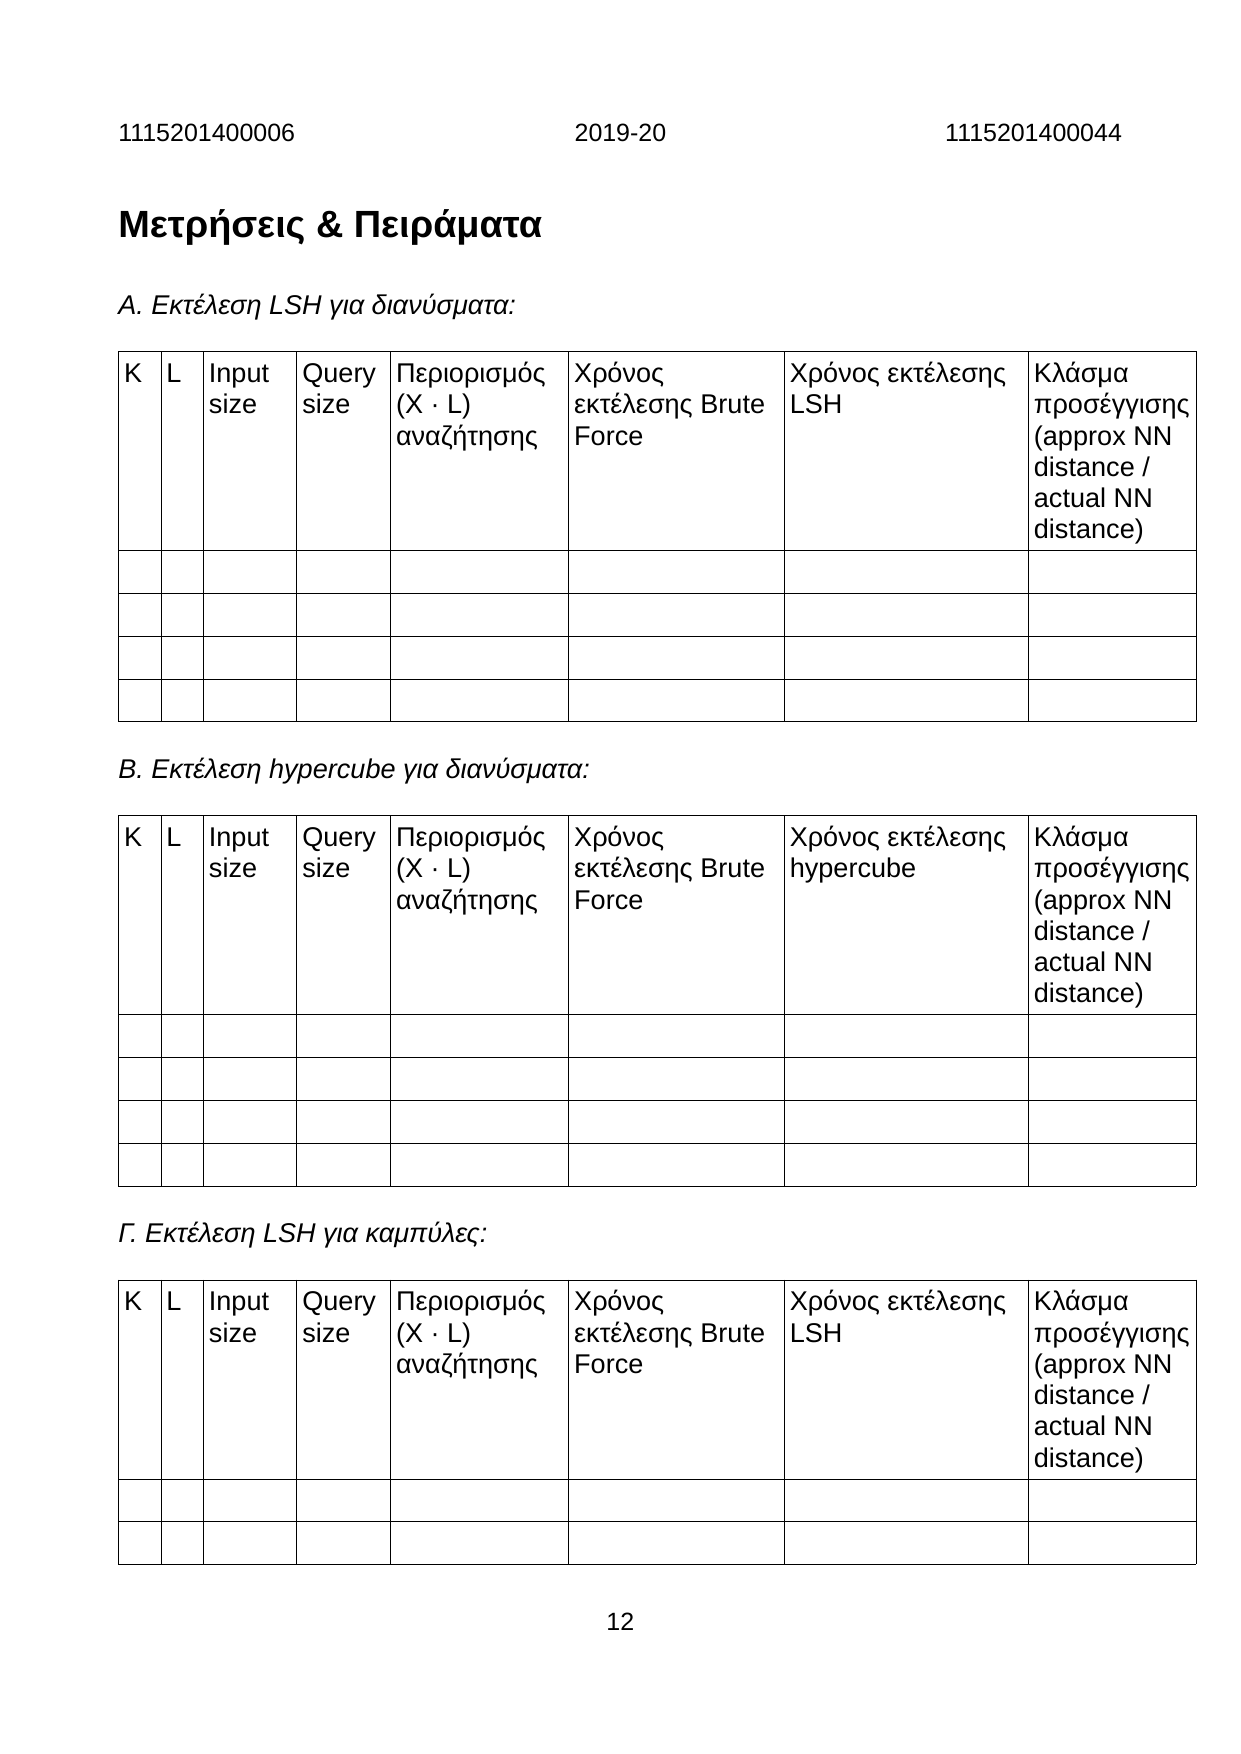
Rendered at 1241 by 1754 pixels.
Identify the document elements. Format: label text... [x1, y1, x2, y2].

table_cell [297, 1144, 390, 1186]
table_cell [119, 1015, 161, 1057]
table_cell [162, 551, 203, 593]
table_cell [785, 551, 1028, 593]
table_cell [569, 1101, 784, 1143]
table_cell [1029, 1058, 1196, 1100]
table_header Χρόνος εκτέλεσης LSH [785, 1281, 1028, 1478]
table_cell [785, 680, 1028, 721]
table_cell [297, 594, 390, 636]
table_cell [119, 680, 161, 721]
table_cell [119, 1480, 161, 1521]
table_header Περιορισμός (X · L) αναζήτησης [391, 352, 568, 550]
table_cell [162, 1522, 203, 1564]
table_cell [785, 1522, 1028, 1564]
table_cell [297, 551, 390, 593]
table_header Χρόνος εκτέλεσης Brute Force [569, 352, 784, 550]
table_cell [785, 1480, 1028, 1521]
table_cell [297, 1522, 390, 1564]
table_cell [204, 1144, 296, 1186]
table_cell [785, 1015, 1028, 1057]
table_cell [391, 1015, 568, 1057]
table_cell [297, 637, 390, 679]
table_cell [297, 1480, 390, 1521]
table_cell [204, 1101, 296, 1143]
table_cell [119, 1101, 161, 1143]
table_cell [162, 680, 203, 721]
table_cell [162, 1058, 203, 1100]
table_cell [204, 1015, 296, 1057]
table_cell [391, 1101, 568, 1143]
table_cell [1029, 1101, 1196, 1143]
table_cell [204, 1480, 296, 1521]
table_cell [297, 680, 390, 721]
table_header L [162, 1281, 203, 1478]
table_header Input size [204, 352, 296, 550]
table_cell [297, 1101, 390, 1143]
table_cell [162, 1144, 203, 1186]
table_cell [785, 637, 1028, 679]
text Β. Εκτέλεση hypercube για διανύσματα: [118, 753, 1122, 784]
table_header Χρόνος εκτέλεσης LSH [785, 352, 1028, 550]
table_cell [204, 637, 296, 679]
table_cell [391, 1522, 568, 1564]
table_cell [569, 1144, 784, 1186]
table_header Χρόνος εκτέλεσης hypercube [785, 816, 1028, 1014]
table_header K [119, 816, 161, 1014]
table_cell [391, 551, 568, 593]
table_cell [204, 1522, 296, 1564]
table_cell [162, 1480, 203, 1521]
table_cell [391, 1058, 568, 1100]
text A. Εκτέλεση LSH για διανύσματα: [118, 289, 1122, 320]
table_cell [162, 1101, 203, 1143]
table_cell [569, 1480, 784, 1521]
table_cell [1029, 551, 1196, 593]
table_cell [569, 637, 784, 679]
table_cell [297, 1015, 390, 1057]
table_cell [119, 1522, 161, 1564]
table_cell [1029, 1480, 1196, 1521]
table_header Query size [297, 1281, 390, 1478]
table_header Input size [204, 1281, 296, 1478]
table_cell [785, 1058, 1028, 1100]
table_cell [119, 594, 161, 636]
table_header K [119, 352, 161, 550]
table_cell [569, 594, 784, 636]
table_header Query size [297, 352, 390, 550]
table_cell [785, 1101, 1028, 1143]
table_header Περιορισμός (X · L) αναζήτησης [391, 1281, 568, 1478]
table_cell [162, 594, 203, 636]
table_header Χρόνος εκτέλεσης Brute Force [569, 816, 784, 1014]
table_cell [119, 1144, 161, 1186]
table_cell [391, 680, 568, 721]
table_header Κλάσμα προσέγγισης (approx NN distance / actual NN distance) [1029, 1281, 1196, 1478]
table_cell [119, 1058, 161, 1100]
table_cell [1029, 637, 1196, 679]
table_cell [1029, 594, 1196, 636]
table_cell [119, 637, 161, 679]
table_header Κλάσμα προσέγγισης (approx NN distance / actual NN distance) [1029, 816, 1196, 1014]
table_cell [569, 1058, 784, 1100]
table_cell [204, 1058, 296, 1100]
table_header Query size [297, 816, 390, 1014]
table_cell [785, 594, 1028, 636]
table_header Χρόνος εκτέλεσης Brute Force [569, 1281, 784, 1478]
table_cell [569, 551, 784, 593]
subtitle Μετρήσεις & Πειράματα [118, 201, 1122, 245]
table_cell [785, 1144, 1028, 1186]
table_header Περιορισμός (X · L) αναζήτησης [391, 816, 568, 1014]
table_header K [119, 1281, 161, 1478]
table_cell [162, 637, 203, 679]
table_header L [162, 352, 203, 550]
table_cell [1029, 1015, 1196, 1057]
table_cell [1029, 1144, 1196, 1186]
table_cell [391, 1144, 568, 1186]
table_cell [204, 594, 296, 636]
table_cell [1029, 1522, 1196, 1564]
table_header Κλάσμα προσέγγισης (approx NN distance / actual NN distance) [1029, 352, 1196, 550]
table_header L [162, 816, 203, 1014]
table_cell [1029, 680, 1196, 721]
table_cell [204, 680, 296, 721]
table_cell [119, 551, 161, 593]
table_header Input size [204, 816, 296, 1014]
table_cell [162, 1015, 203, 1057]
table_cell [391, 637, 568, 679]
table_cell [391, 1480, 568, 1521]
table_cell [297, 1058, 390, 1100]
table_cell [569, 1015, 784, 1057]
table_cell [569, 1522, 784, 1564]
table_cell [391, 594, 568, 636]
table_cell [204, 551, 296, 593]
table_cell [569, 680, 784, 721]
text Γ. Εκτέλεση LSH για καμπύλες: [118, 1217, 1122, 1248]
